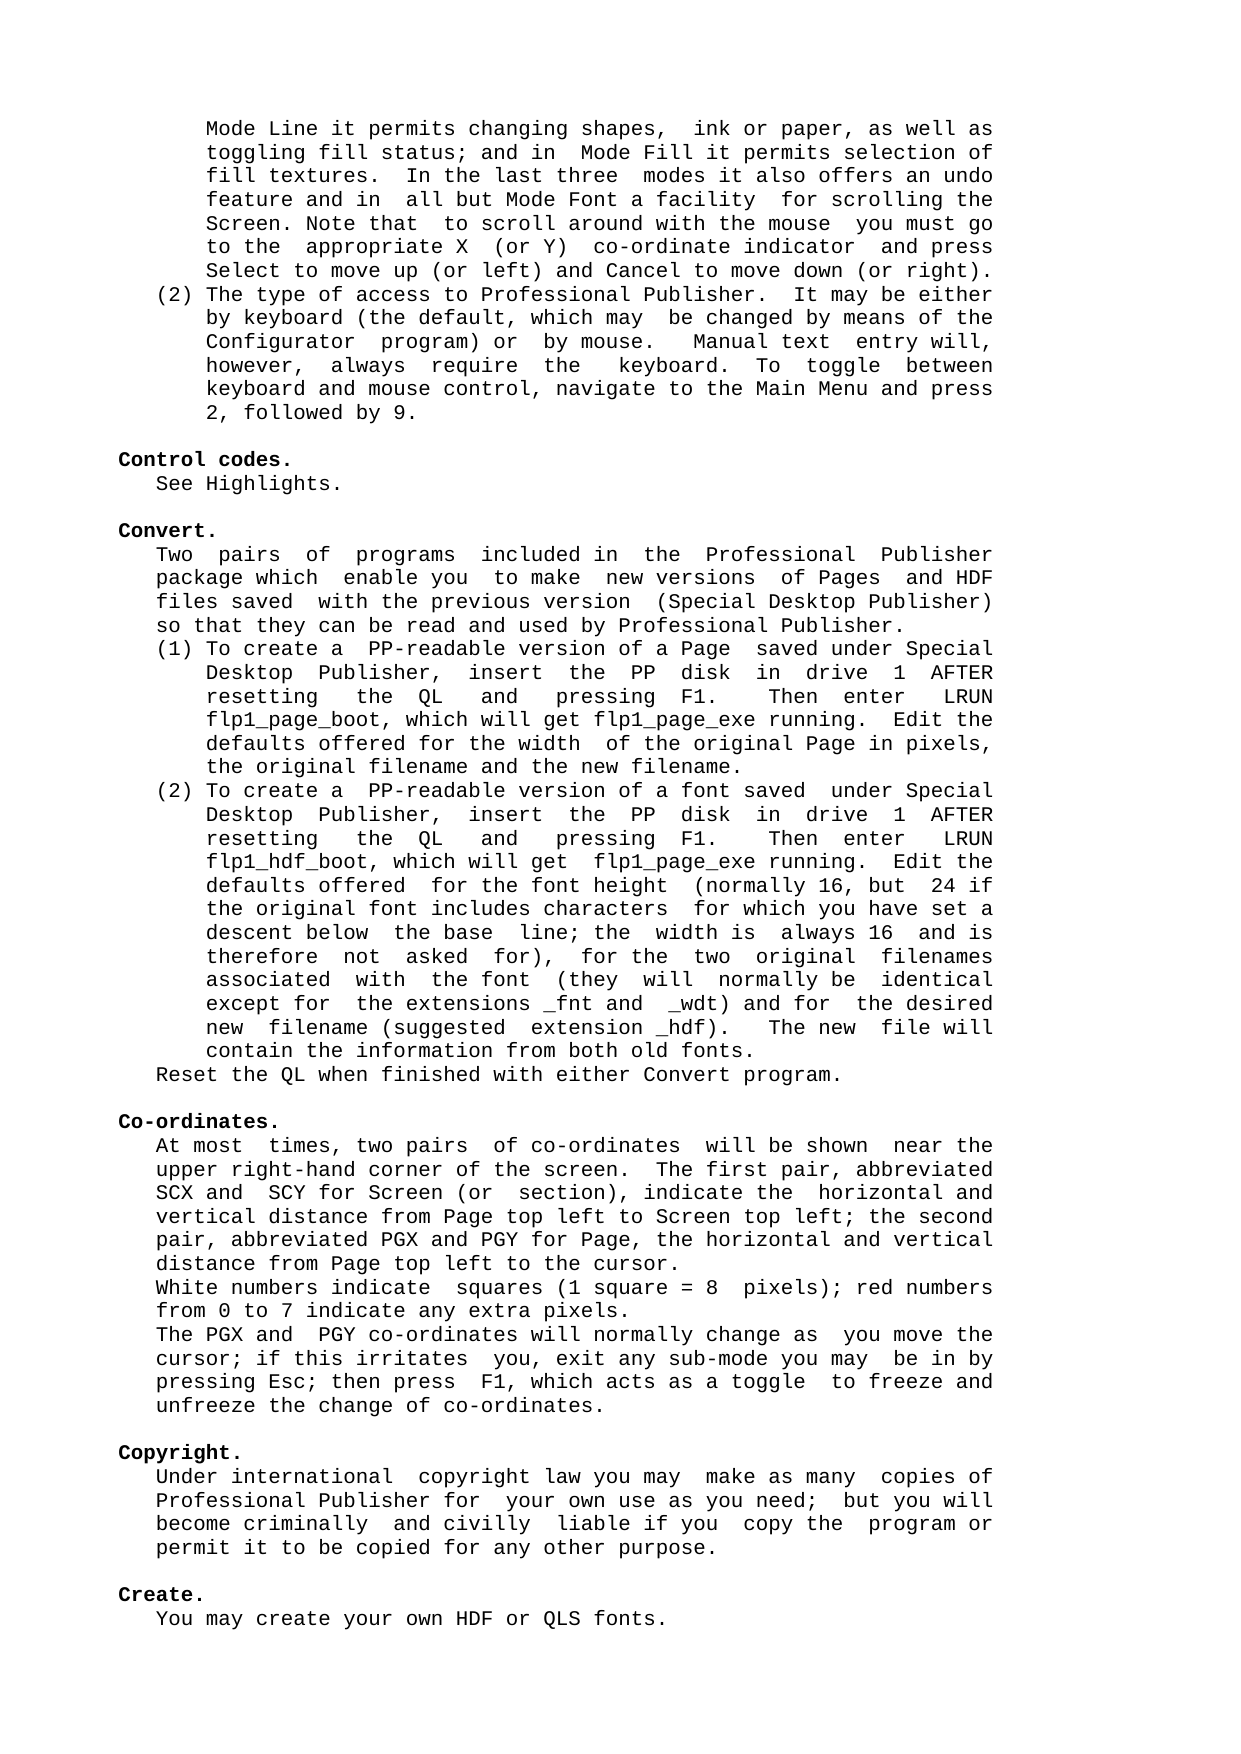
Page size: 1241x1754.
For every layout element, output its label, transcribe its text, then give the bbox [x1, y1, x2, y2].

text feature and in all but Mode Font a facility for scrolling the [118, 189, 1122, 213]
text become criminally and civilly liable if you copy the program or [118, 1513, 1122, 1537]
text Professional Publisher for your own use as you need; but you will [118, 1489, 1122, 1513]
text associated with the font (they will normally be identical [118, 969, 1122, 993]
text (2) The type of access to Professional Publisher. It may be either [118, 284, 1122, 307]
text except for the extensions _fnt and _wdt) and for the desired [118, 993, 1122, 1017]
text keyboard and mouse control, navigate to the Main Menu and press [118, 378, 1122, 402]
text Under international copyright law you may make as many copies of [118, 1466, 1122, 1489]
text fill textures. In the last three modes it also offers an undo [118, 165, 1122, 189]
text therefore not asked for), for the two original filenames [118, 946, 1122, 969]
text 2, followed by 9. [118, 402, 1122, 426]
text pair, abbreviated PGX and PGY for Page, the horizontal and vertical [118, 1229, 1122, 1253]
text At most times, two pairs of co-ordinates will be shown near the [118, 1135, 1122, 1158]
text permit it to be copied for any other purpose. [118, 1537, 1122, 1561]
text cursor; if this irritates you, exit any sub-mode you may be in by [118, 1348, 1122, 1371]
text See Highlights. [118, 473, 1122, 496]
text White numbers indicate squares (1 square = 8 pixels); red numbers [118, 1277, 1122, 1300]
text Control codes. [118, 449, 1122, 473]
text upper right-hand corner of the screen. The first pair, abbreviated [118, 1158, 1122, 1182]
text vertical distance from Page top left to Screen top left; the second [118, 1206, 1122, 1229]
text Mode Line it permits changing shapes, ink or paper, as well as [118, 118, 1122, 142]
text Select to move up (or left) and Cancel to move down (or right). [118, 260, 1122, 284]
text Configurator program) or by mouse. Manual text entry will, [118, 331, 1122, 354]
text Convert. [118, 520, 1122, 544]
text distance from Page top left to the cursor. [118, 1253, 1122, 1277]
text Co-ordinates. [118, 1111, 1122, 1135]
text package which enable you to make new versions of Pages and HDF [118, 567, 1122, 591]
text Create. [118, 1584, 1122, 1608]
text Desktop Publisher, insert the PP disk in drive 1 AFTER [118, 662, 1122, 686]
text defaults offered for the font height (normally 16, but 24 if [118, 875, 1122, 898]
text pressing Esc; then press F1, which acts as a toggle to freeze and [118, 1371, 1122, 1395]
text You may create your own HDF or QLS fonts. [118, 1608, 1122, 1631]
text Desktop Publisher, insert the PP disk in drive 1 AFTER [118, 804, 1122, 827]
text (1) To create a PP-readable version of a Page saved under Special [118, 638, 1122, 662]
text defaults offered for the width of the original Page in pixels, [118, 733, 1122, 757]
text flp1_page_boot, which will get flp1_page_exe running. Edit the [118, 709, 1122, 733]
text The PGX and PGY co-ordinates will normally change as you move the [118, 1324, 1122, 1348]
text flp1_hdf_boot, which will get flp1_page_exe running. Edit the [118, 851, 1122, 875]
text from 0 to 7 indicate any extra pixels. [118, 1300, 1122, 1324]
text Screen. Note that to scroll around with the mouse you must go [118, 213, 1122, 236]
text files saved with the previous version (Special Desktop Publisher) [118, 591, 1122, 615]
text resetting the QL and pressing F1. Then enter LRUN [118, 827, 1122, 851]
text however, always require the keyboard. To toggle between [118, 354, 1122, 378]
text so that they can be read and used by Professional Publisher. [118, 615, 1122, 638]
text descent below the base line; the width is always 16 and is [118, 922, 1122, 946]
text new filename (suggested extension _hdf). The new file will [118, 1017, 1122, 1040]
text the original filename and the new filename. [118, 757, 1122, 780]
text Copyright. [118, 1442, 1122, 1466]
text (2) To create a PP-readable version of a font saved under Special [118, 780, 1122, 804]
text by keyboard (the default, which may be changed by means of the [118, 307, 1122, 331]
text the original font includes characters for which you have set a [118, 898, 1122, 922]
text contain the information from both old fonts. [118, 1040, 1122, 1064]
text Reset the QL when finished with either Convert program. [118, 1064, 1122, 1088]
text unfreeze the change of co-ordinates. [118, 1395, 1122, 1419]
text toggling fill status; and in Mode Fill it permits selection of [118, 142, 1122, 165]
text resetting the QL and pressing F1. Then enter LRUN [118, 686, 1122, 709]
text to the appropriate X (or Y) co-ordinate indicator and press [118, 236, 1122, 260]
text SCX and SCY for Screen (or section), indicate the horizontal and [118, 1182, 1122, 1206]
text Two pairs of programs included in the Professional Publisher [118, 544, 1122, 567]
